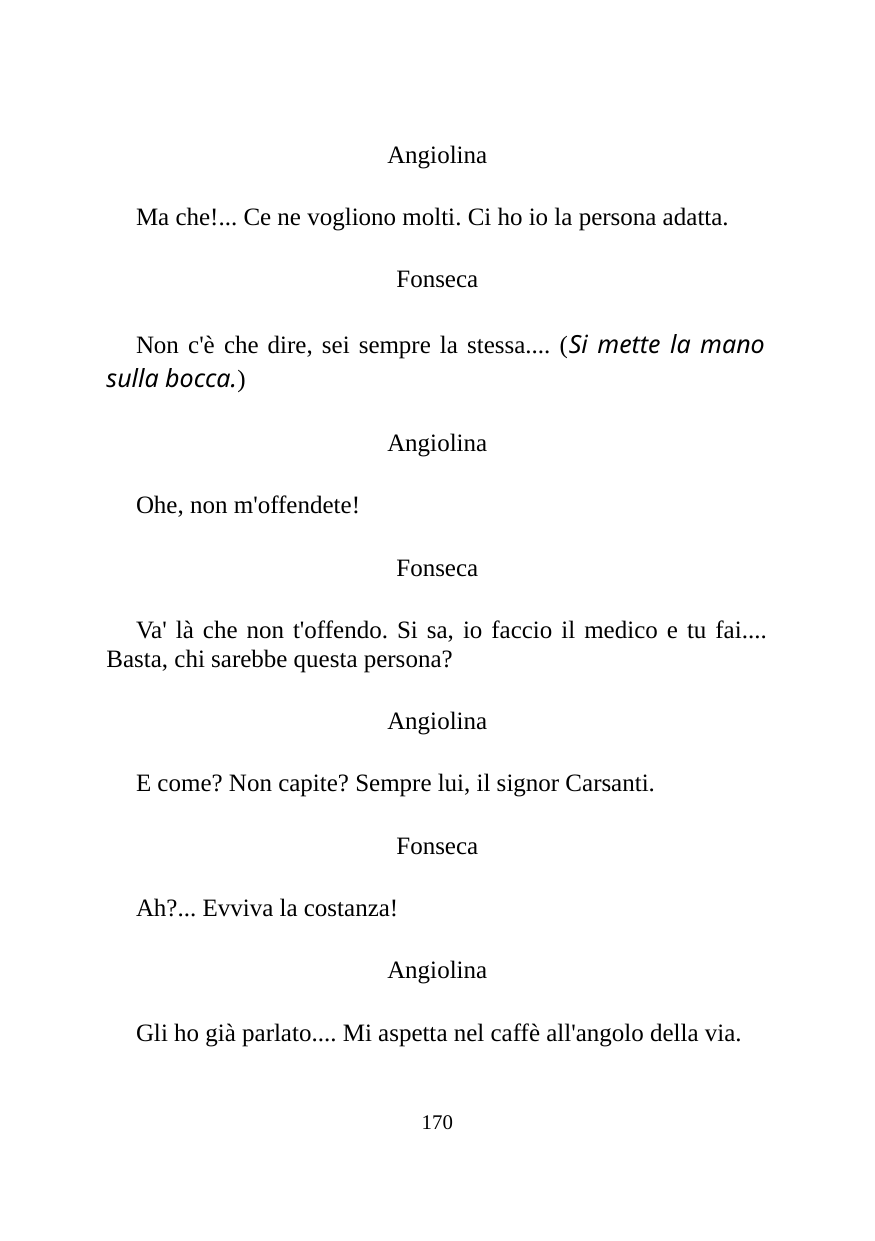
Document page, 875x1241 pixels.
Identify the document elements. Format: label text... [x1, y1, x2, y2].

text Angiolina [106, 428, 768, 457]
text Fonseca [106, 264, 768, 293]
text Non c'è che dire, sei sempre la stessa.... (Si mette la mano sulla bocca.) [106, 327, 768, 395]
text Ah?... Evviva la costanza! [106, 893, 768, 922]
text Ma che!... Ce ne vogliono molti. Ci ho io la persona adatta. [106, 202, 768, 231]
text E come? Non capite? Sempre lui, il signor Carsanti. [106, 768, 768, 797]
text Angiolina [106, 955, 768, 984]
text Fonseca [106, 553, 768, 582]
text Va' là che non t'offendo. Si sa, io faccio il medico e tu fai.... Basta, chi sarebbe questa persona? [106, 615, 768, 673]
text Fonseca [106, 831, 768, 859]
text Gli ho già parlato.... Mi aspetta nel caffè all'angolo della via. [106, 1018, 768, 1046]
text Ohe, non m'offendete! [106, 491, 768, 519]
text Angiolina [106, 706, 768, 735]
text Angiolina [106, 140, 768, 168]
